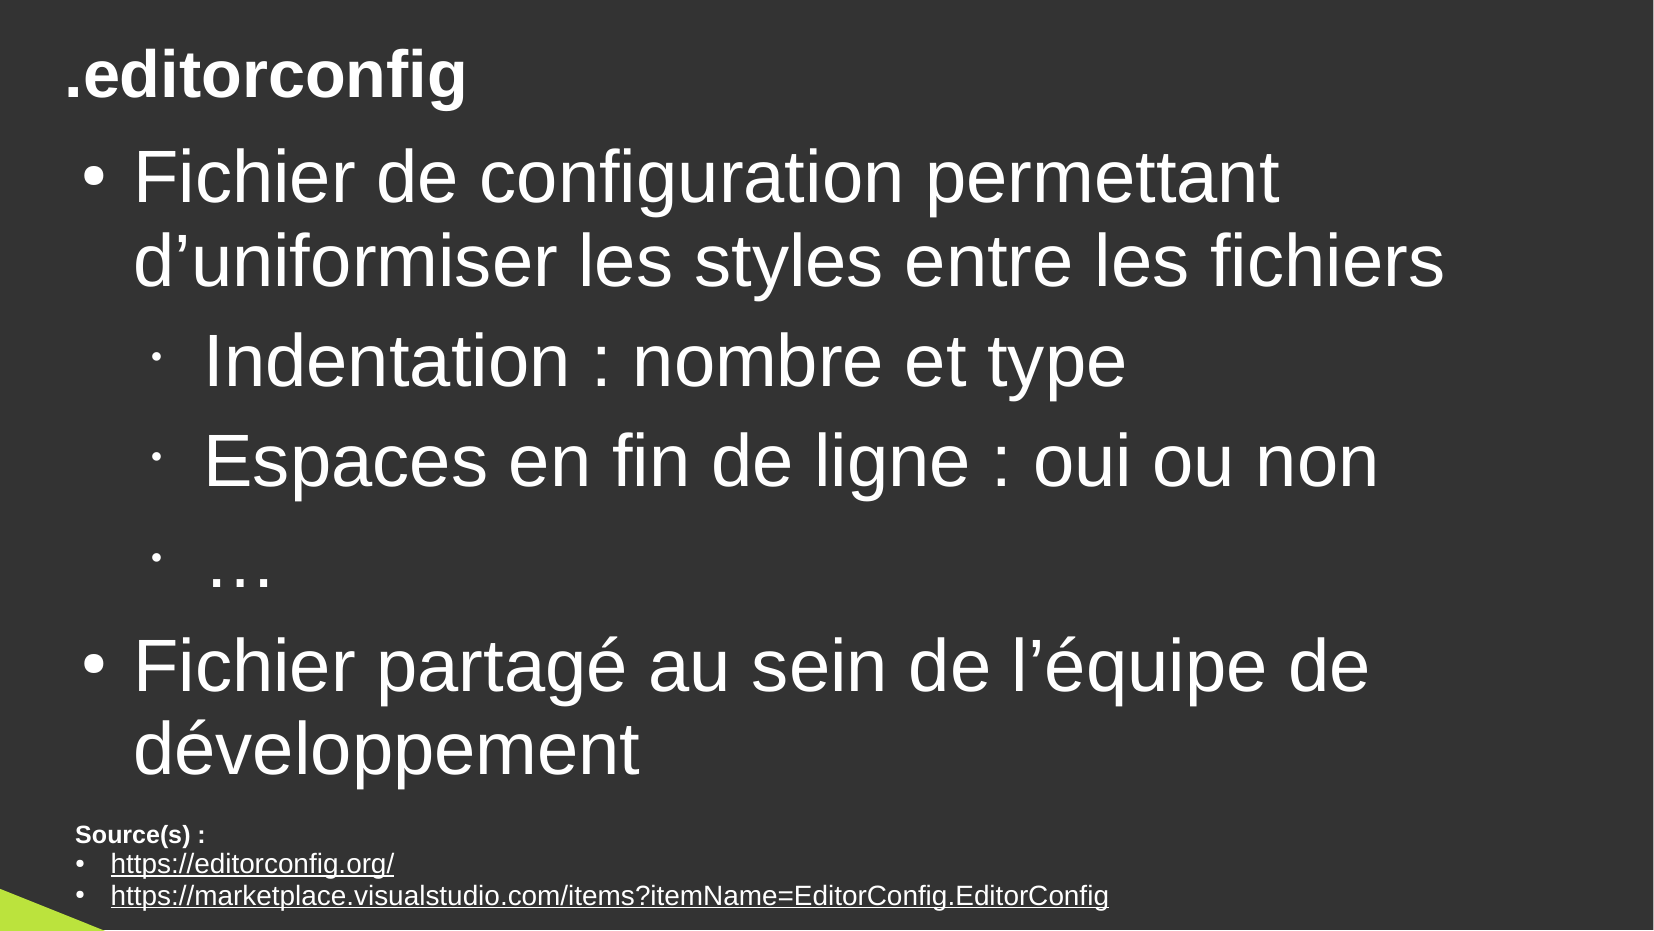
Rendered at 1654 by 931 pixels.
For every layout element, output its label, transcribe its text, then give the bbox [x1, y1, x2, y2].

list Fichier de configuration permettant d’uniformiser les styles entre les fichiers Indentation : nombre et type Espaces en fin de ligne : oui ou non … Fichier partagé au sein de l’équipe de développement [63, 135, 1542, 792]
text_box [0, 888, 106, 931]
title .editorconfig [64, 37, 1105, 119]
text_box Source(s) : https://editorconfig.org/ https://marketplace.visualstudio.com/items?itemName=EditorConfig.EditorConfig [60, 809, 1546, 919]
